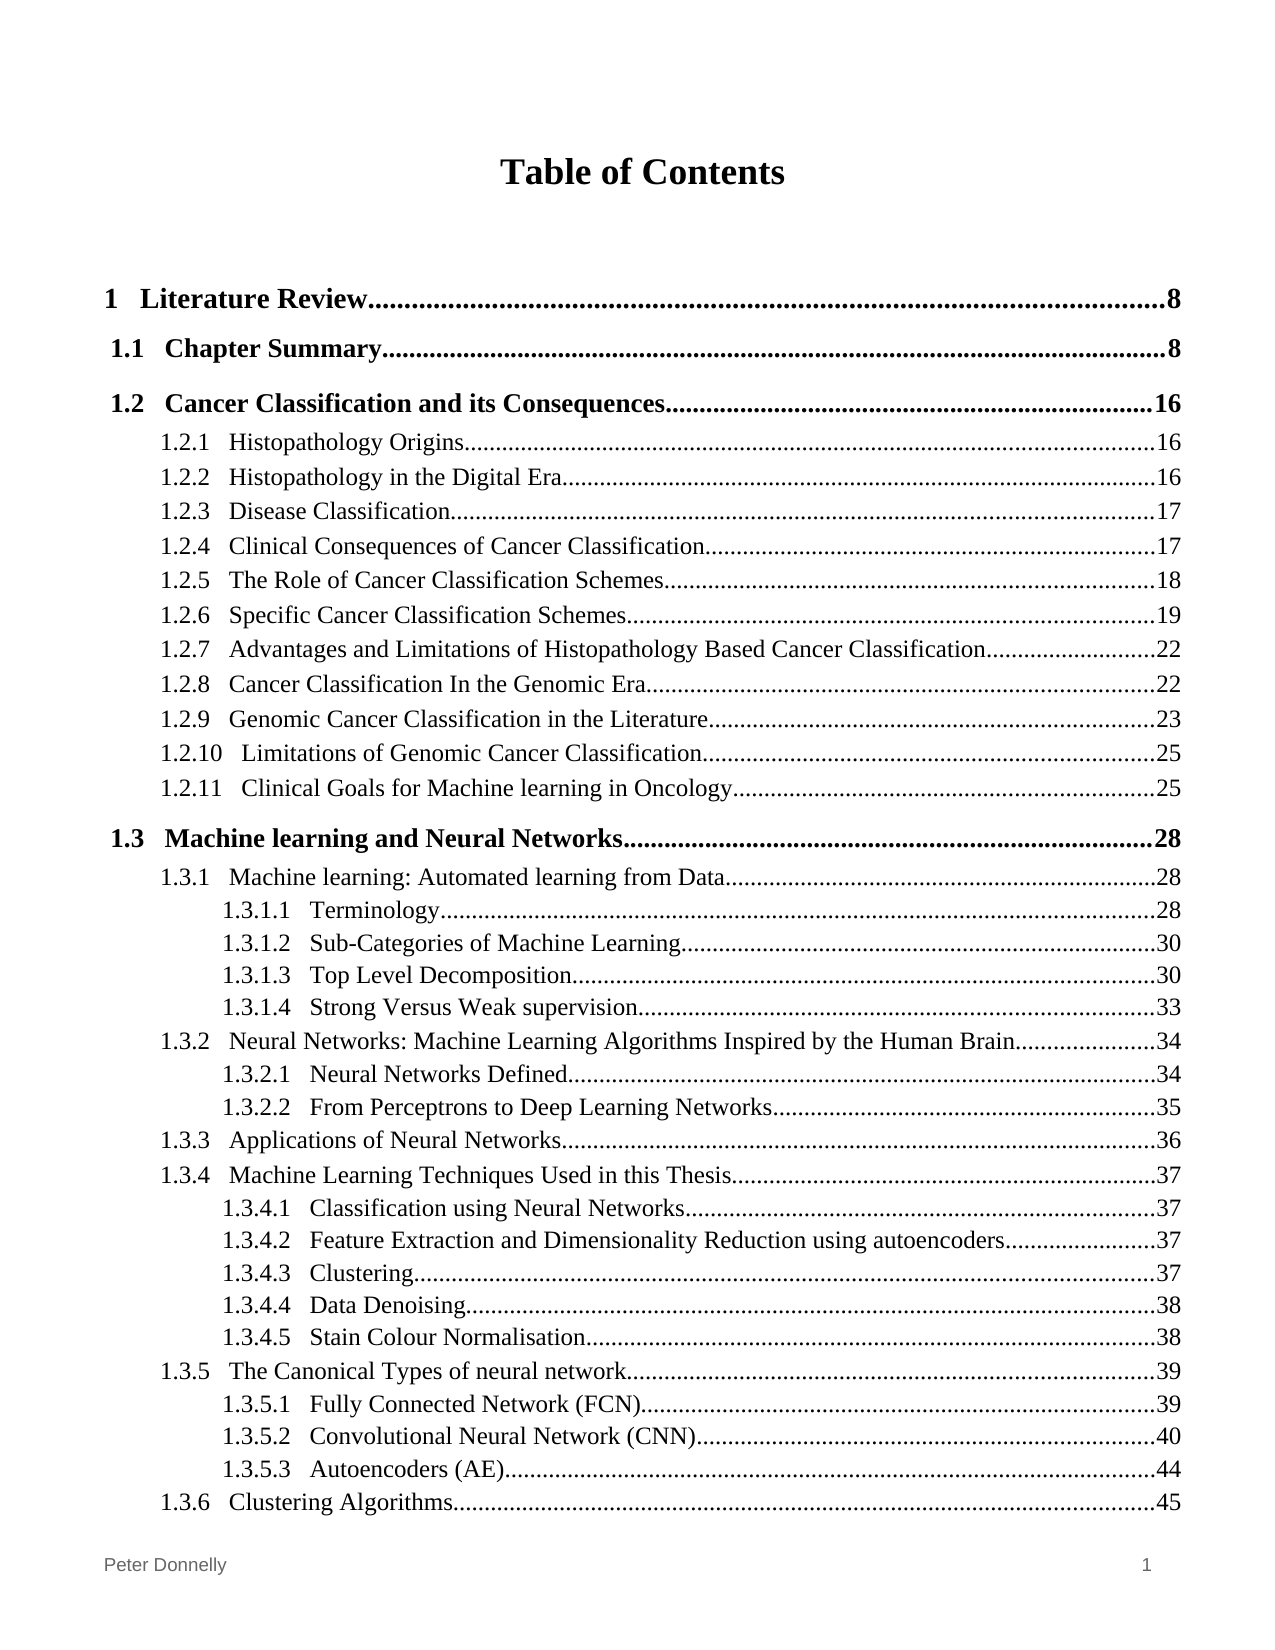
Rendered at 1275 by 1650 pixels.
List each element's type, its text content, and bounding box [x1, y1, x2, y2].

text 1.3.4.1 Classification using Neural Networks 37 [216, 1193, 1181, 1222]
text 1.2.4 Clinical Consequences of Cancer Classification 17 [154, 531, 1181, 559]
text 1.2.6 Specific Cancer Classification Schemes 19 [154, 600, 1181, 629]
text 1.3.4 Machine Learning Techniques Used in this Thesis 37 [154, 1160, 1181, 1188]
text 1.3.5.2 Convolutional Neural Network (CNN) 40 [216, 1421, 1181, 1450]
text 1.3.4.4 Data Denoising 38 [216, 1290, 1181, 1319]
text 1.3.5.1 Fully Connected Network (FCN) 39 [216, 1389, 1181, 1418]
text 1.2.9 Genomic Cancer Classification in the Literature 23 [154, 704, 1181, 732]
text 1.2.3 Disease Classification 17 [154, 496, 1181, 525]
text 1.3.2 Neural Networks: Machine Learning Algorithms Inspired by the Human Brain 34 [154, 1026, 1181, 1055]
text 1.3.1.2 Sub-Categories of Machine Learning 30 [216, 928, 1181, 957]
text 1.3.4.5 Stain Colour Normalisation 38 [216, 1322, 1181, 1351]
text 1.3.1 Machine learning: Automated learning from Data 28 [154, 862, 1181, 891]
text 1.2.8 Cancer Classification In the Genomic Era 22 [154, 669, 1181, 698]
text 1.2.1 Histopathology Origins 16 [154, 427, 1181, 456]
text 1.3.1.3 Top Level Decomposition 30 [216, 960, 1181, 989]
text 1.2 Cancer Classification and its Consequences 16 [103, 387, 1181, 418]
text 1.3.6 Clustering Algorithms 45 [154, 1487, 1181, 1516]
text 1.3.5 The Canonical Types of neural network 39 [154, 1356, 1181, 1384]
text 1.3.2.2 From Perceptrons to Deep Learning Networks 35 [216, 1092, 1181, 1120]
text 1.3.5.3 Autoencoders (AE) 44 [216, 1454, 1181, 1482]
text 1.2.5 The Role of Cancer Classification Schemes 18 [154, 565, 1181, 594]
text 1.2.2 Histopathology in the Digital Era 16 [154, 462, 1181, 490]
text 1.3.1.4 Strong Versus Weak supervision 33 [216, 992, 1181, 1021]
text 1.2.10 Limitations of Genomic Cancer Classification 25 [154, 738, 1181, 767]
text 1.2.11 Clinical Goals for Machine learning in Oncology 25 [154, 773, 1181, 802]
text 1.3.4.3 Clustering 37 [216, 1258, 1181, 1286]
text 1.1 Chapter Summary 8 [103, 332, 1181, 363]
text 1.3.3 Applications of Neural Networks 36 [154, 1125, 1181, 1154]
text 1.3.2.1 Neural Networks Defined 34 [216, 1059, 1181, 1088]
text 1.3.4.2 Feature Extraction and Dimensionality Reduction using autoencoders 37 [216, 1225, 1181, 1254]
text 1.3.1.1 Terminology 28 [216, 896, 1181, 924]
text 1 Literature Review 8 [103, 281, 1181, 314]
subtitle Table of Contents [103, 149, 1181, 192]
text 1.3 Machine learning and Neural Networks 28 [103, 822, 1181, 853]
text 1.2.7 Advantages and Limitations of Histopathology Based Cancer Classification 22 [154, 634, 1181, 663]
